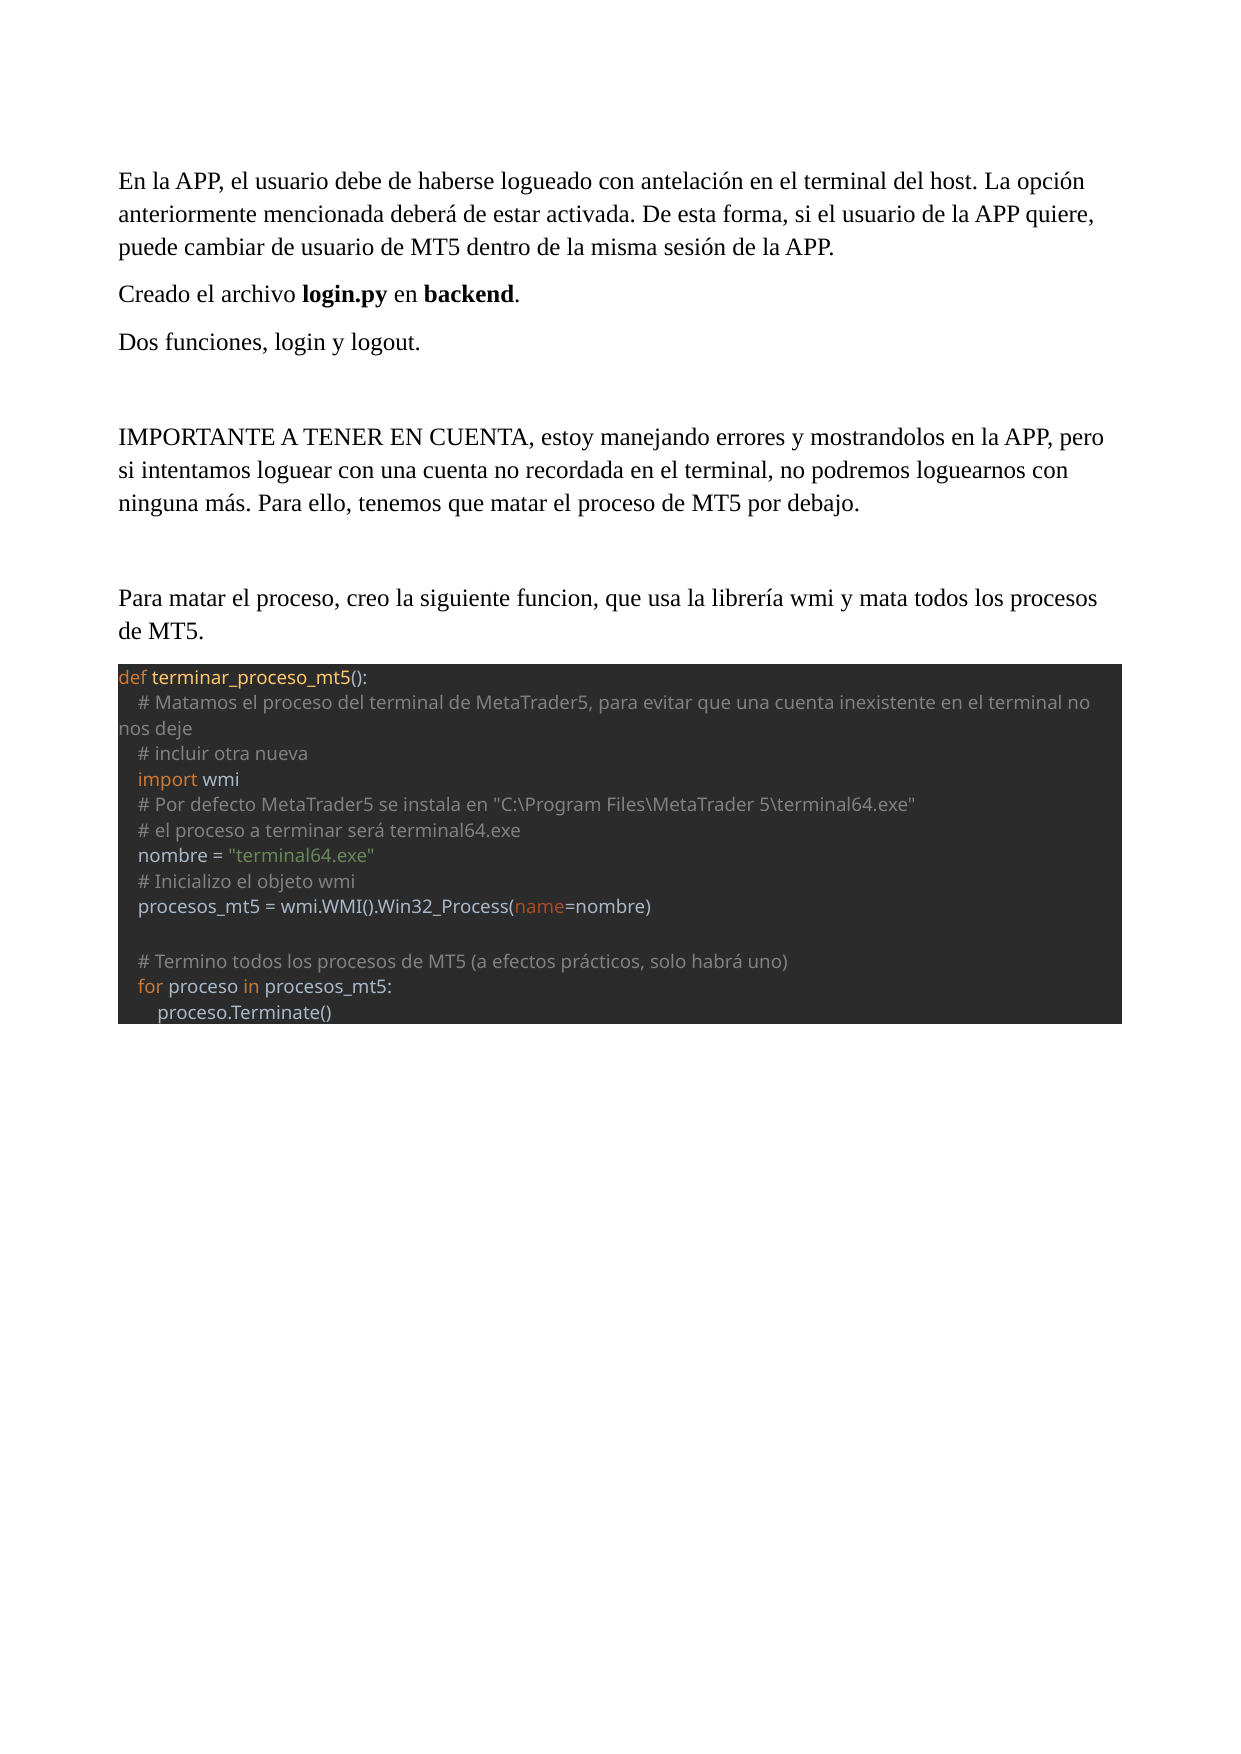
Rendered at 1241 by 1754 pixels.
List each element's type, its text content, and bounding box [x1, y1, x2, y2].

text En la APP, el usuario debe de haberse logueado con antelación en el terminal del host. La opción anteriormente mencionada deberá de estar activada. De esta forma, si el usuario de la APP quiere, puede cambiar de usuario de MT5 dentro de la misma sesión de la APP. [118, 166, 1122, 261]
text Creado el archivo login.py en backend. [118, 279, 1122, 308]
text def terminar_proceso_mt5(): # Matamos el proceso del terminal de MetaTrader5, para evitar que una cuenta inexistente en el terminal no nos deje # incluir otra nueva import wmi # Por defecto MetaTrader5 se instala en "C:\Program Files\MetaTrader 5\terminal64.exe" # el proceso a terminar será terminal64.exe nombre = "terminal64.exe" # Inicializo el objeto wmi procesos_mt5 = wmi.WMI().Win32_Process(name=nombre) # Termino todos los procesos de MT5 (a efectos prácticos, solo habrá uno) for proceso in procesos_mt5: proceso.Terminate() [118, 664, 1122, 1024]
text Dos funciones, login y logout. [118, 327, 1122, 356]
text Para matar el proceso, creo la siguiente funcion, que usa la librería wmi y mata todos los procesos de MT5. [118, 583, 1122, 645]
text IMPORTANTE A TENER EN CUENTA, estoy manejando errores y mostrandolos en la APP, pero si intentamos loguear con una cuenta no recordada en el terminal, no podremos loguearnos con ninguna más. Para ello, tenemos que matar el proceso de MT5 por debajo. [118, 422, 1122, 517]
